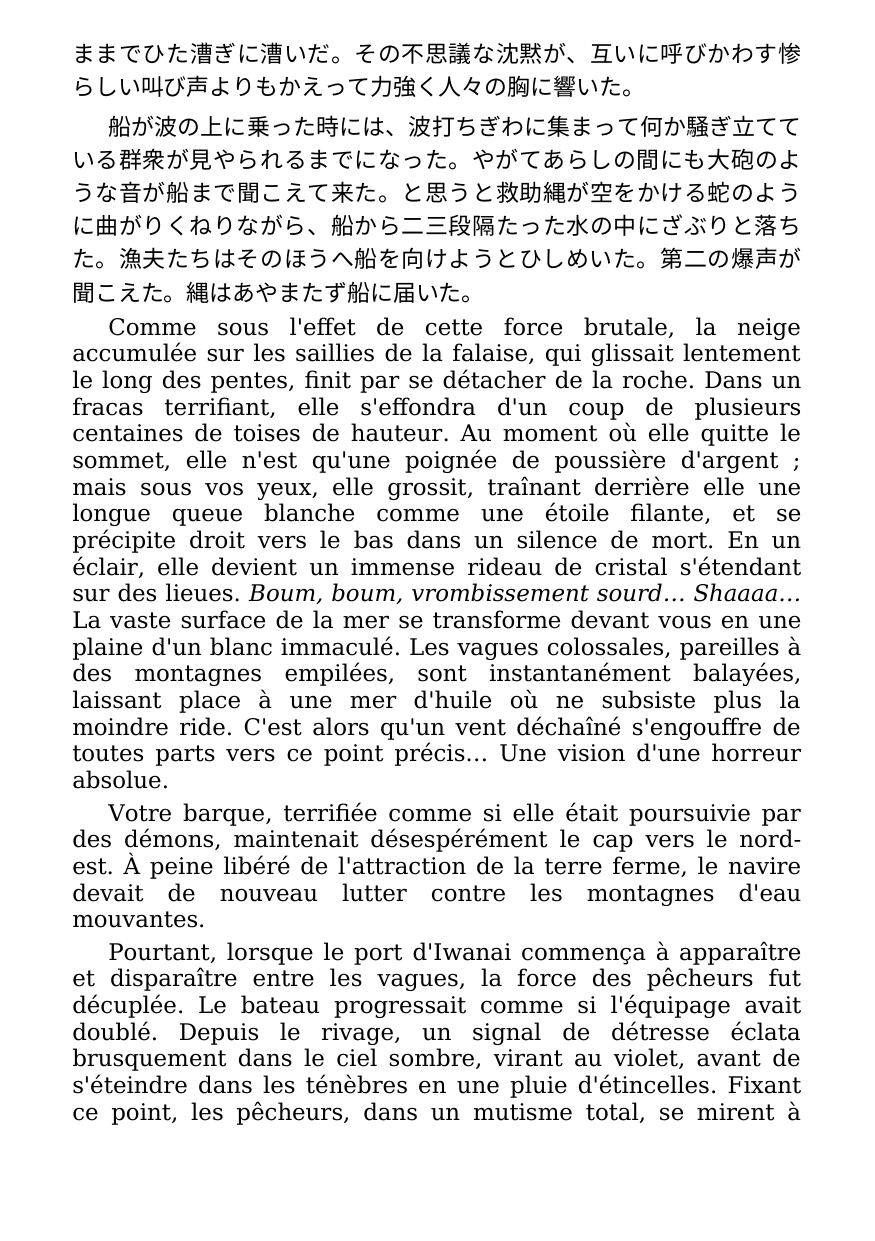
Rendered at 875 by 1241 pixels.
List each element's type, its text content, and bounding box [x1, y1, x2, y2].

text Pourtant, lorsque le port d'Iwanai commença à apparaître et disparaître entre les vagues, la force des pêcheurs fut décuplée. Le bateau progressait comme si l'équipage avait doublé. Depuis le rivage, un signal de détresse éclata brusquement dans le ciel sombre, virant au violet, avant de s'éteindre dans les ténèbres en une pluie d'étincelles. Fixant ce point, les pêcheurs, dans un mutisme total, se mirent à [72, 939, 802, 1126]
text Votre barque, terrifiée comme si elle était poursuivie par des démons, maintenait désespérément le cap vers le nord-est. À peine libéré de l'attraction de la terre ferme, le navire devait de nouveau lutter contre les montagnes d'eau mouvantes. [72, 800, 802, 933]
text 船が波の上に乗った時には、波打ちぎわに集まって何か騒ぎ立てている群衆が見やられるまでになった。やがてあらしの間にも大砲のような音が船まで聞こえて来た。と思うと救助縄が空をかける蛇のように曲がりくねりながら、船から二三段隔たった水の中にざぶりと落ちた。漁夫たちはそのほうへ船を向けようとひしめいた。第二の爆声が聞こえた。縄はあやまたず船に届いた。 [72, 108, 802, 308]
text ままでひた漕ぎに漕いだ。その不思議な沈黙が、互いに呼びかわす惨らしい叫び声よりもかえって力強く人々の胸に響いた。 [72, 36, 802, 102]
text Comme sous l'effet de cette force brutale, la neige accumulée sur les saillies de la falaise, qui glissait lentement le long des pentes, finit par se détacher de la roche. Dans un fracas terrifiant, elle s'effondra d'un coup de plusieurs centaines de toises de hauteur. Au moment où elle quitte le sommet, elle n'est qu'une poignée de poussière d'argent ; mais sous vos yeux, elle grossit, traînant derrière elle une longue queue blanche comme une étoile filante, et se précipite droit vers le bas dans un silence de mort. En un éclair, elle devient un immense rideau de cristal s'étendant sur des lieues. Boum, boum, vrombissement sourd… Shaaaa… La vaste surface de la mer se transforme devant vous en une plaine d'un blanc immaculé. Les vagues colossales, pareilles à des montagnes empilées, sont instantanément balayées, laissant place à une mer d'huile où ne subsiste plus la moindre ride. C'est alors qu'un vent déchaîné s'engouffre de toutes parts vers ce point précis… Une vision d'une horreur absolue. [72, 314, 802, 794]
